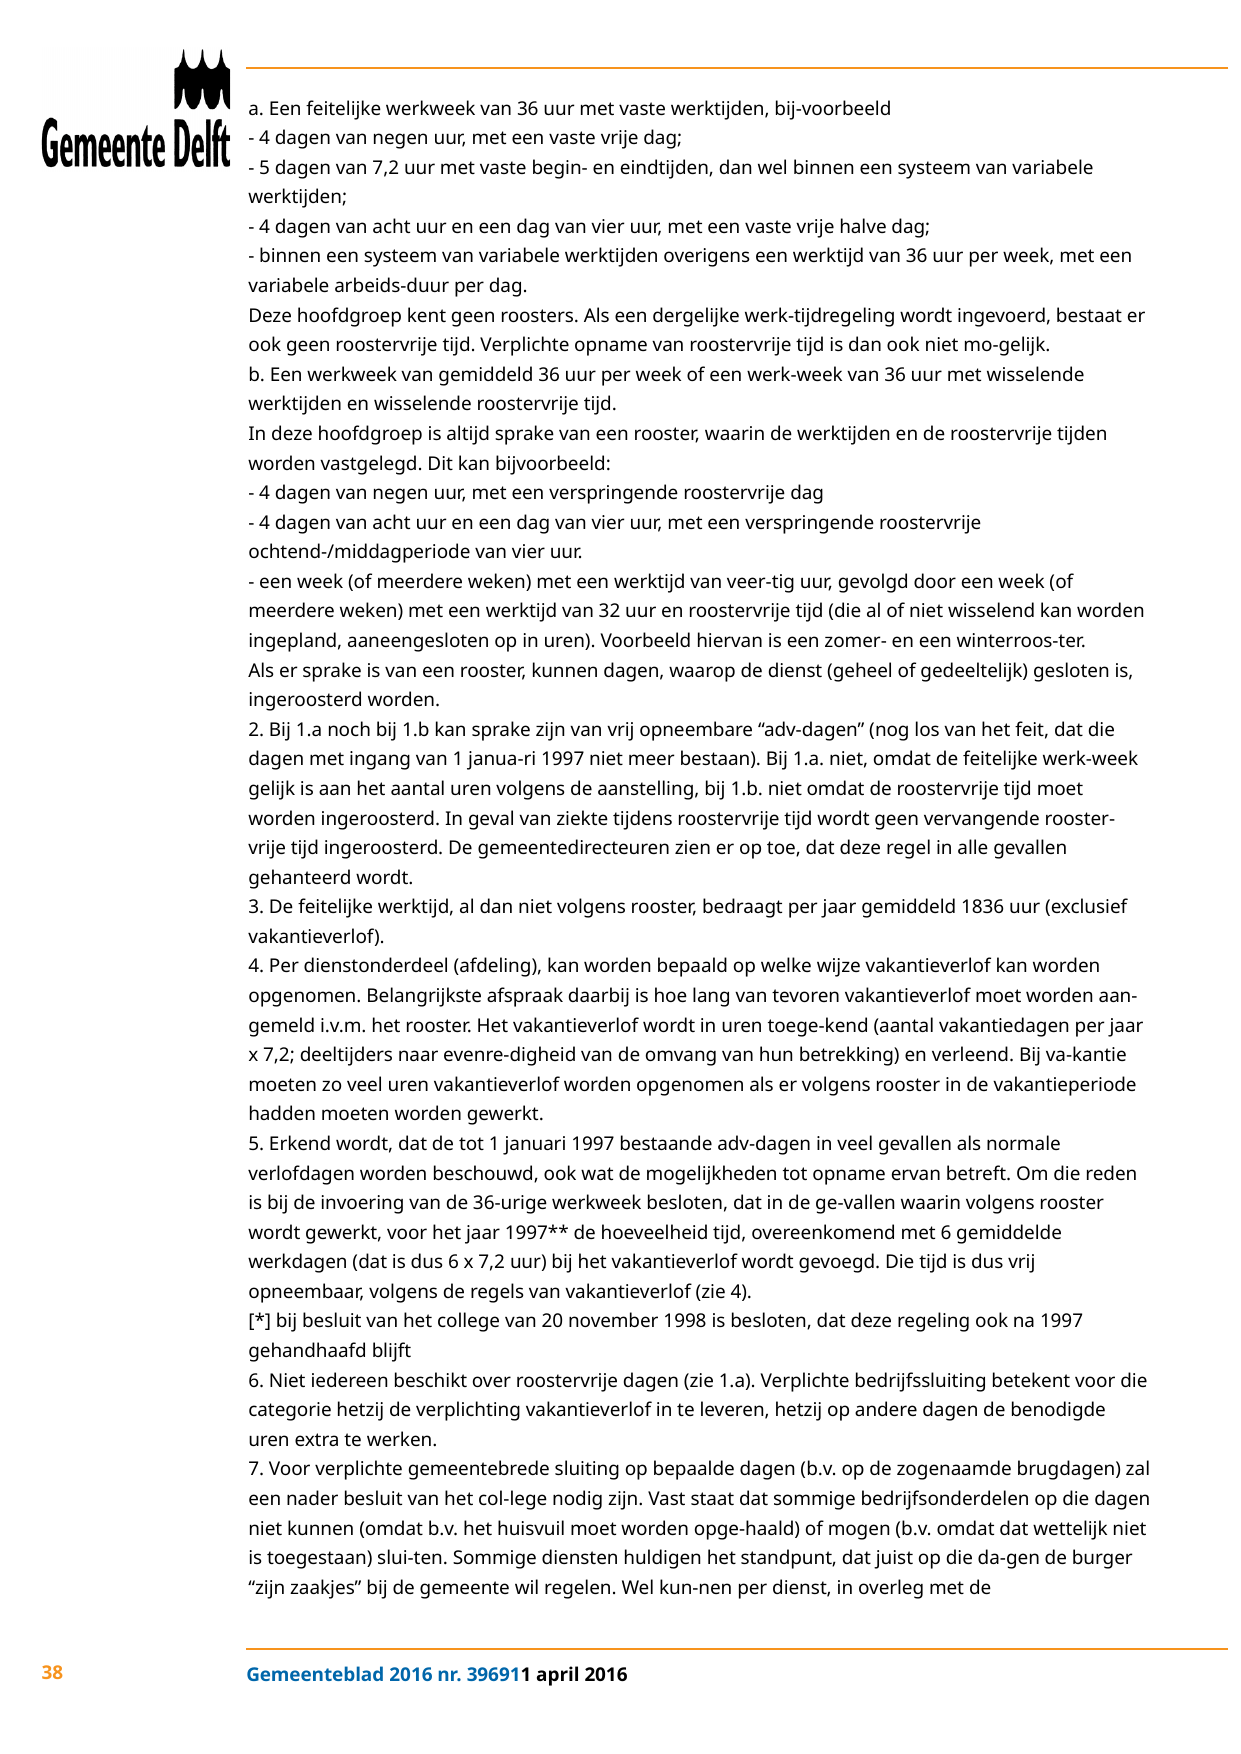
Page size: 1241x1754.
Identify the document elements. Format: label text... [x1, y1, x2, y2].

picture [41, 47, 231, 172]
text - 4 dagen van acht uur en een dag van vier uur, met een vaste vrije halve dag; [248, 213, 1152, 239]
text - 4 dagen van negen uur, met een vaste vrije dag; [248, 124, 1152, 150]
text 7. Voor verplichte gemeentebrede sluiting op bepaalde dagen (b.v. op de zogenaamde brugdagen) zal een nader besluit van het col-lege nodig zijn. Vast staat dat sommige bedrijfsonderdelen op die dagen niet kunnen (omdat b.v. het huisvuil moet worden opge-haald) of mogen (b.v. omdat dat wettelijk niet is toegestaan) slui-ten. Sommige diensten huldigen het standpunt, dat juist op die da-gen de burger “zijn zaakjes” bij de gemeente wil regelen. Wel kun-nen per dienst, in overleg met de [248, 1456, 1152, 1600]
text - een week (of meerdere weken) met een werktijd van veer-tig uur, gevolgd door een week (of meerdere weken) met een werktijd van 32 uur en roostervrije tijd (die al of niet wisselend kan worden ingepland, aaneengesloten op in uren). Voorbeeld hiervan is een zomer- en een winterroos-ter. [248, 568, 1152, 653]
text Deze hoofdgroep kent geen roosters. Als een dergelijke werk-tijdregeling wordt ingevoerd, bestaat er ook geen roostervrije tijd. Verplichte opname van roostervrije tijd is dan ook niet mo-gelijk. [248, 302, 1152, 357]
text 5. Erkend wordt, dat de tot 1 januari 1997 bestaande adv-dagen in veel gevallen als normale verlofdagen worden beschouwd, ook wat de mogelijkheden tot opname ervan betreft. Om die reden is bij de invoering van de 36-urige werkweek besloten, dat in de ge-vallen waarin volgens rooster wordt gewerkt, voor het jaar 1997** de hoeveelheid tijd, overeenkomend met 6 gemiddelde werkdagen (dat is dus 6 x 7,2 uur) bij het vakantieverlof wordt gevoegd. Die tijd is dus vrij opneembaar, volgens de regels van vakantieverlof (zie 4). [248, 1130, 1152, 1304]
text - binnen een systeem van variabele werktijden overigens een werktijd van 36 uur per week, met een variabele arbeids-duur per dag. [248, 243, 1152, 298]
text 6. Niet iedereen beschikt over roostervrije dagen (zie 1.a). Verplichte bedrijfssluiting betekent voor die categorie hetzij de verplichting vakantieverlof in te leveren, hetzij op andere dagen de benodigde uren extra te werken. [248, 1367, 1152, 1452]
text - 5 dagen van 7,2 uur met vaste begin- en eindtijden, dan wel binnen een systeem van variabele werktijden; [248, 154, 1152, 209]
text 2. Bij 1.a noch bij 1.b kan sprake zijn van vrij opneembare “adv-dagen” (nog los van het feit, dat die dagen met ingang van 1 janua-ri 1997 niet meer bestaan). Bij 1.a. niet, omdat de feitelijke werk-week gelijk is aan het aantal uren volgens de aanstelling, bij 1.b. niet omdat de roostervrije tijd moet worden ingeroosterd. In geval van ziekte tijdens roostervrije tijd wordt geen vervangende rooster-vrije tijd ingeroosterd. De gemeentedirecteuren zien er op toe, dat deze regel in alle gevallen gehanteerd wordt. [248, 716, 1152, 890]
text a. Een feitelijke werkweek van 36 uur met vaste werktijden, bij-voorbeeld [248, 95, 1152, 121]
text b. Een werkweek van gemiddeld 36 uur per week of een werk-week van 36 uur met wisselende werktijden en wisselende roostervrije tijd. [248, 361, 1152, 416]
text [*] bij besluit van het college van 20 november 1998 is besloten, dat deze regeling ook na 1997 gehandhaafd blijft [248, 1308, 1152, 1363]
text 4. Per dienstonderdeel (afdeling), kan worden bepaald op welke wijze vakantieverlof kan worden opgenomen. Belangrijkste afspraak daarbij is hoe lang van tevoren vakantieverlof moet worden aan-gemeld i.v.m. het rooster. Het vakantieverlof wordt in uren toege-kend (aantal vakantiedagen per jaar x 7,2; deeltijders naar evenre-digheid van de omvang van hun betrekking) en verleend. Bij va-kantie moeten zo veel uren vakantieverlof worden opgenomen als er volgens rooster in de vakantieperiode hadden moeten worden gewerkt. [248, 953, 1152, 1126]
text - 4 dagen van acht uur en een dag van vier uur, met een verspringende roostervrije ochtend-/middagperiode van vier uur. [248, 509, 1152, 564]
text Als er sprake is van een rooster, kunnen dagen, waarop de dienst (geheel of gedeeltelijk) gesloten is, ingeroosterd worden. [248, 657, 1152, 712]
text - 4 dagen van negen uur, met een verspringende roostervrije dag [248, 479, 1152, 505]
text In deze hoofdgroep is altijd sprake van een rooster, waarin de werktijden en de roostervrije tijden worden vastgelegd. Dit kan bijvoorbeeld: [248, 420, 1152, 476]
text 3. De feitelijke werktijd, al dan niet volgens rooster, bedraagt per jaar gemiddeld 1836 uur (exclusief vakantieverlof). [248, 893, 1152, 949]
